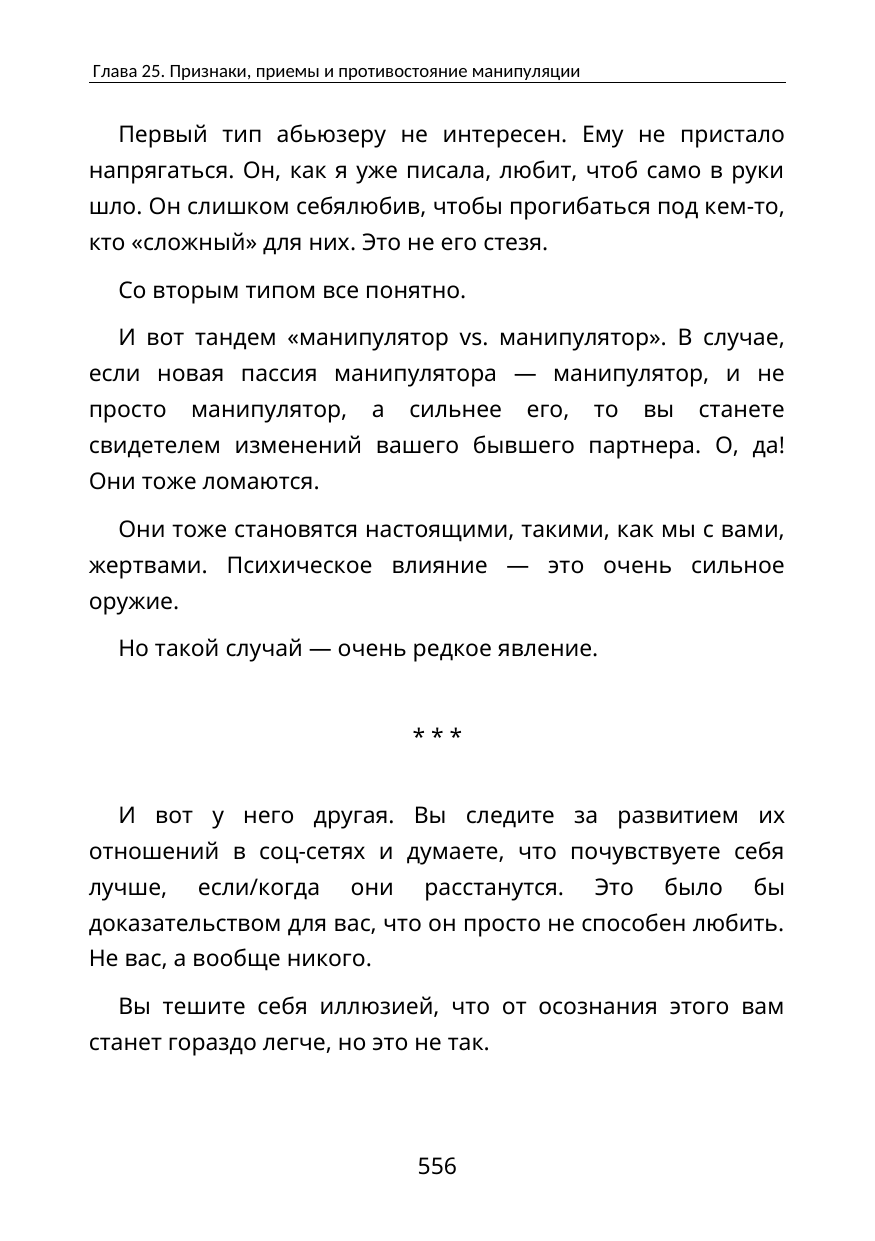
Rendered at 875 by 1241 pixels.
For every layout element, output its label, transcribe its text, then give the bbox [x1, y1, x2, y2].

text Но такой случай — очень редкое явление. [88, 632, 786, 663]
text Со вторым типом все понятно. [88, 273, 786, 305]
text Они тоже становятся настоящими, такими, как мы с вами, жертвами. Психическое влияние — это очень сильное оружие. [88, 513, 786, 616]
text И вот тандем «манипулятор vs. манипулятор». В случае, если новая пассия манипулятора — манипулятор, и не просто манипулятор, а сильнее его, то вы станете свидетелем изменений вашего бывшего партнера. О, да! Они тоже ломаются. [88, 321, 786, 496]
text Первый тип абьюзеру не интересен. Ему не пристало напрягаться. Он, как я уже писала, любит, чтоб само в руки шло. Он слишком себялюбив, чтобы прогибаться под кем-то, кто «сложный» для них. Это не его стезя. [88, 118, 786, 257]
subtitle * * * [88, 721, 786, 753]
text Вы тешите себя иллюзией, что от осознания этого вам станет гораздо легче, но это не так. [88, 990, 786, 1057]
text И вот у него другая. Вы следите за развитием их отношений в соц-сетях и думаете, что почувствуете себя лучше, если/когда они расстанутся. Это было бы доказательством для вас, что он просто не способен любить. Не вас, а вообще никого. [88, 799, 786, 974]
